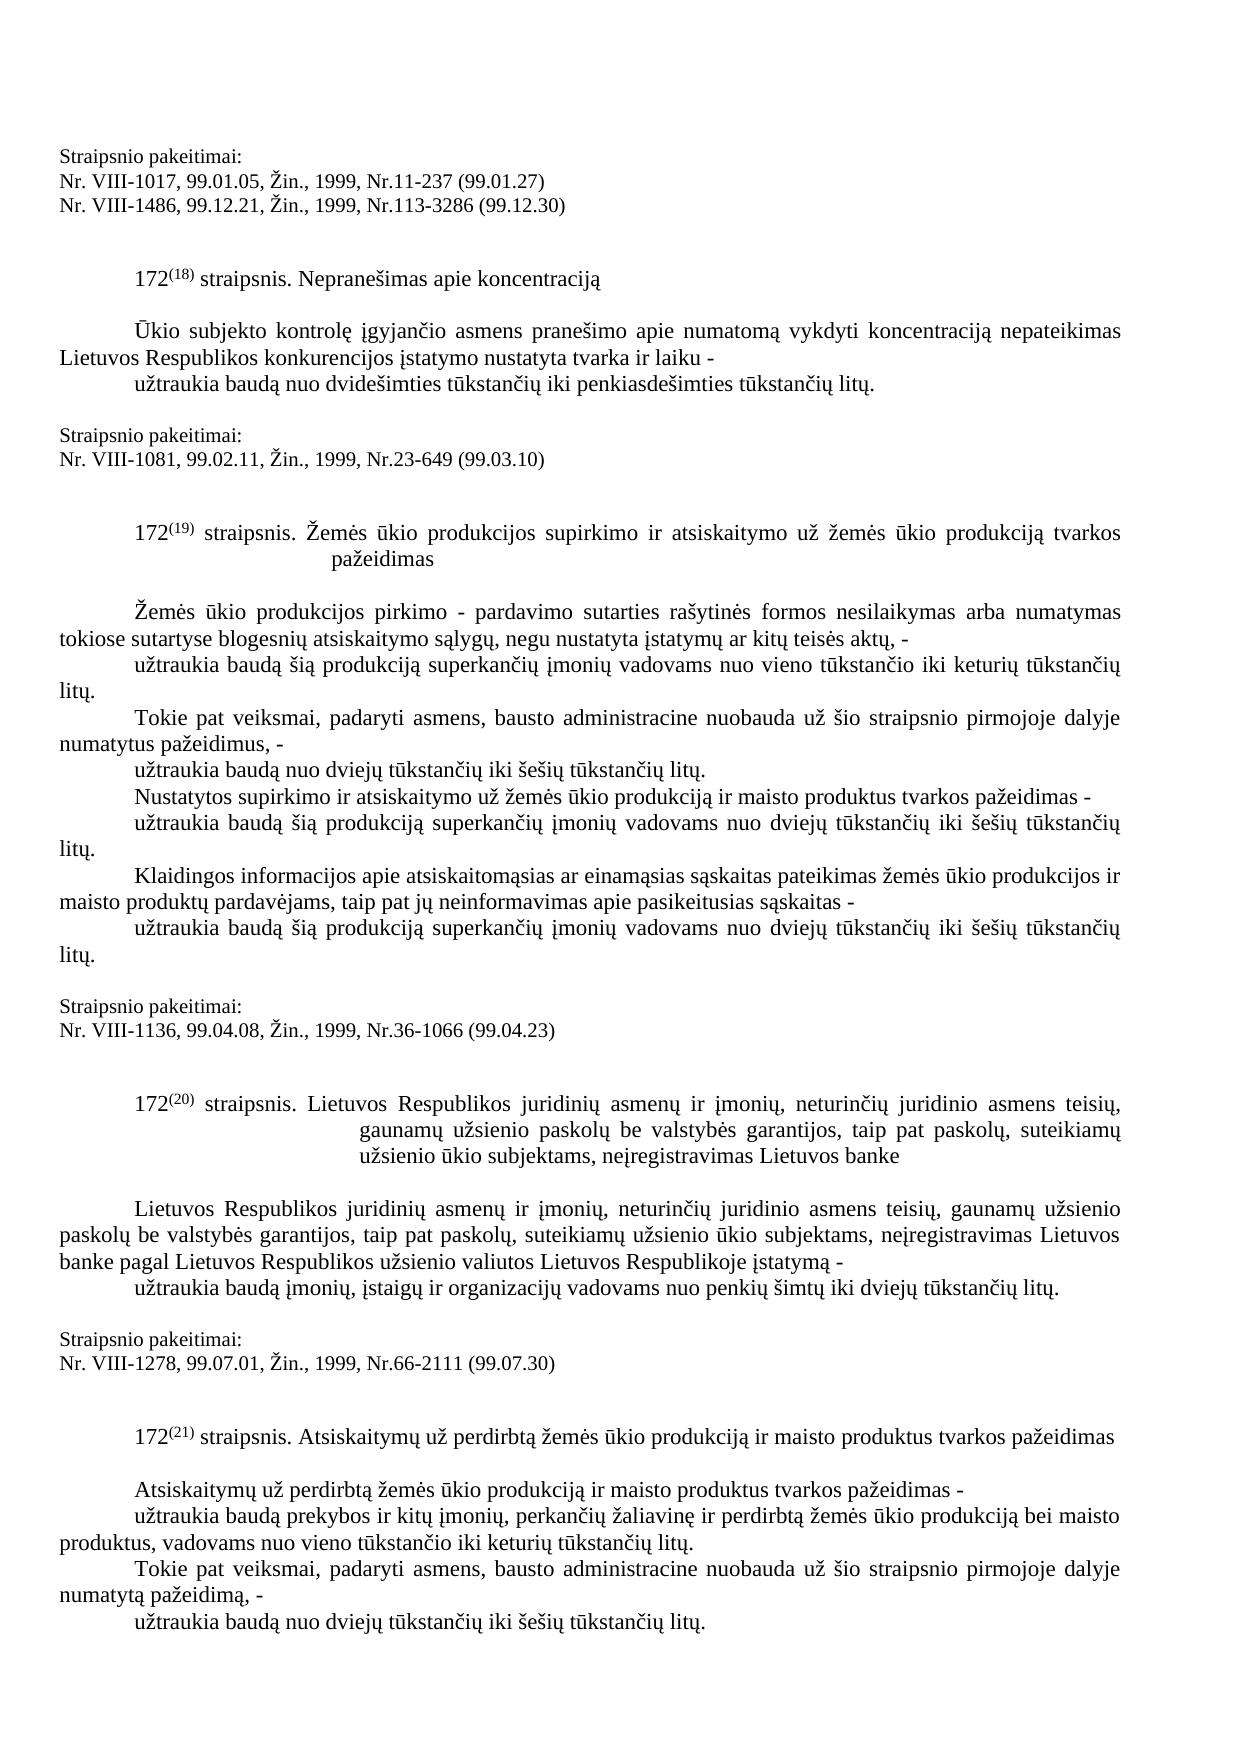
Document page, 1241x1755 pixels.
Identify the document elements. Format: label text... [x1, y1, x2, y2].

text Nr. VIII-1017, 99.01.05, Žin., 1999, Nr.11-237 (99.01.27) [59, 168, 1122, 193]
text užtraukia baudą įmonių, įstaigų ir organizacijų vadovams nuo penkių šimtų iki dviejų tūkstančių litų. [59, 1274, 1122, 1301]
text Tokie pat veiksmai, padaryti asmens, bausto administracine nuobauda už šio straipsnio pirmojoje dalyje numatytą pažeidimą, - [59, 1555, 1122, 1608]
text Ūkio subjekto kontrolę įgyjančio asmens pranešimo apie numatomą vykdyti koncentraciją nepateikimas Lietuvos Respublikos konkurencijos įstatymo nustatyta tvarka ir laiku - [59, 317, 1122, 370]
text užtraukia baudą prekybos ir kitų įmonių, perkančių žaliavinę ir perdirbtą žemės ūkio produkciją bei maisto produktus, vadovams nuo vieno tūkstančio iki keturių tūkstančių litų. [59, 1502, 1122, 1555]
text 172(21) straipsnis. Atsiskaitymų už perdirbtą žemės ūkio produkciją ir maisto produktus tvarkos pažeidimas [134, 1423, 1122, 1449]
text Nr. VIII-1278, 99.07.01, Žin., 1999, Nr.66-2111 (99.07.30) [59, 1351, 1122, 1375]
text Straipsnio pakeitimai: [59, 1327, 1122, 1351]
text 172(19) straipsnis. Žemės ūkio produkcijos supirkimo ir atsiskaitymo už žemės ūkio produkciją tvarkos pažeidimas [134, 519, 1122, 572]
text Nr. VIII-1081, 99.02.11, Žin., 1999, Nr.23-649 (99.03.10) [59, 447, 1122, 471]
text Straipsnio pakeitimai: [59, 993, 1122, 1018]
text Nr. VIII-1136, 99.04.08, Žin., 1999, Nr.36-1066 (99.04.23) [59, 1018, 1122, 1042]
text Nustatytos supirkimo ir atsiskaitymo už žemės ūkio produkciją ir maisto produktus tvarkos pažeidimas - [59, 783, 1122, 809]
text užtraukia baudą nuo dviejų tūkstančių iki šešių tūkstančių litų. [59, 1608, 1122, 1634]
text 172(18) straipsnis. Nepranešimas apie koncentraciją [59, 265, 1122, 291]
text Lietuvos Respublikos juridinių asmenų ir įmonių, neturinčių juridinio asmens teisių, gaunamų užsienio paskolų be valstybės garantijos, taip pat paskolų, suteikiamų užsienio ūkio subjektams, neįregistravimas Lietuvos banke pagal Lietuvos Respublikos užsienio valiutos Lietuvos Respublikoje įstatymą - [59, 1195, 1122, 1274]
text Tokie pat veiksmai, padaryti asmens, bausto administracine nuobauda už šio straipsnio pirmojoje dalyje numatytus pažeidimus, - [59, 704, 1122, 756]
text Straipsnio pakeitimai: [59, 144, 1122, 168]
text 172(20) straipsnis. Lietuvos Respublikos juridinių asmenų ir įmonių, neturinčių juridinio asmens teisių, gaunamų užsienio paskolų be valstybės garantijos, taip pat paskolų, suteikiamų užsienio ūkio subjektams, neįregistravimas Lietuvos banke [134, 1090, 1122, 1169]
text užtraukia baudą šią produkciją superkančių įmonių vadovams nuo dviejų tūkstančių iki šešių tūkstančių litų. [59, 809, 1122, 862]
text užtraukia baudą šią produkciją superkančių įmonių vadovams nuo dviejų tūkstančių iki šešių tūkstančių litų. [59, 914, 1122, 967]
text Straipsnio pakeitimai: [59, 423, 1122, 447]
text užtraukia baudą nuo dviejų tūkstančių iki šešių tūkstančių litų. [59, 756, 1122, 783]
text Klaidingos informacijos apie atsiskaitomąsias ar einamąsias sąskaitas pateikimas žemės ūkio produkcijos ir maisto produktų pardavėjams, taip pat jų neinformavimas apie pasikeitusias sąskaitas - [59, 862, 1122, 914]
text Nr. VIII-1486, 99.12.21, Žin., 1999, Nr.113-3286 (99.12.30) [59, 193, 1122, 217]
text užtraukia baudą šią produkciją superkančių įmonių vadovams nuo vieno tūkstančio iki keturių tūkstančių litų. [59, 651, 1122, 704]
text Žemės ūkio produkcijos pirkimo - pardavimo sutarties rašytinės formos nesilaikymas arba numatymas tokiose sutartyse blogesnių atsiskaitymo sąlygų, negu nustatyta įstatymų ar kitų teisės aktų, - [59, 598, 1122, 651]
text Atsiskaitymų už perdirbtą žemės ūkio produkciją ir maisto produktus tvarkos pažeidimas - [59, 1476, 1122, 1502]
text užtraukia baudą nuo dvidešimties tūkstančių iki penkiasdešimties tūkstančių litų. [59, 370, 1122, 397]
